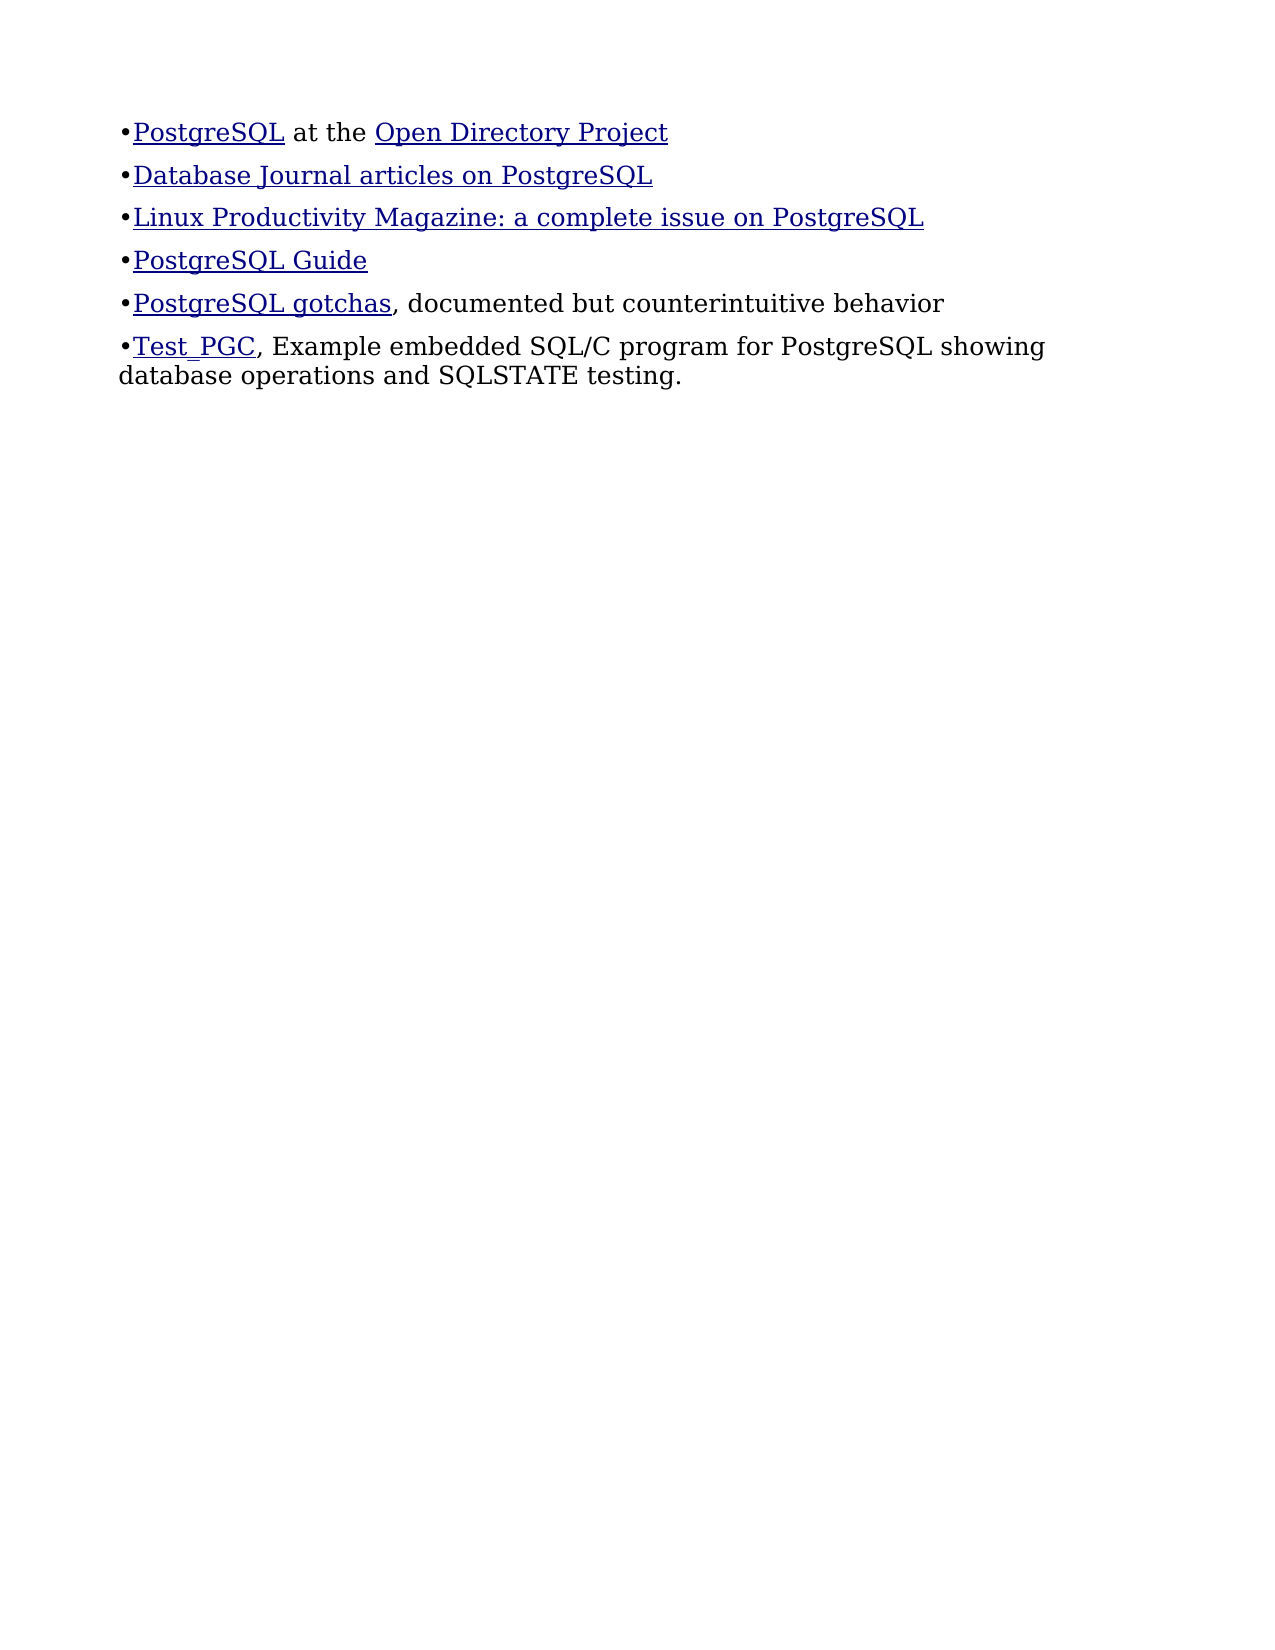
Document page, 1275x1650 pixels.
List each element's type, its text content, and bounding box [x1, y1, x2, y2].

list Test_PGC, Example embedded SQL/C program for PostgreSQL showing database operations and SQLSTATE testing. [118, 332, 1157, 390]
list PostgreSQL Guide [118, 246, 1157, 275]
list Linux Productivity Magazine: a complete issue on PostgreSQL [118, 203, 1157, 233]
list PostgreSQL at the Open Directory Project [118, 118, 1157, 147]
list Database Journal articles on PostgreSQL [118, 161, 1157, 190]
list PostgreSQL gotchas, documented but counterintuitive behavior [118, 289, 1157, 318]
